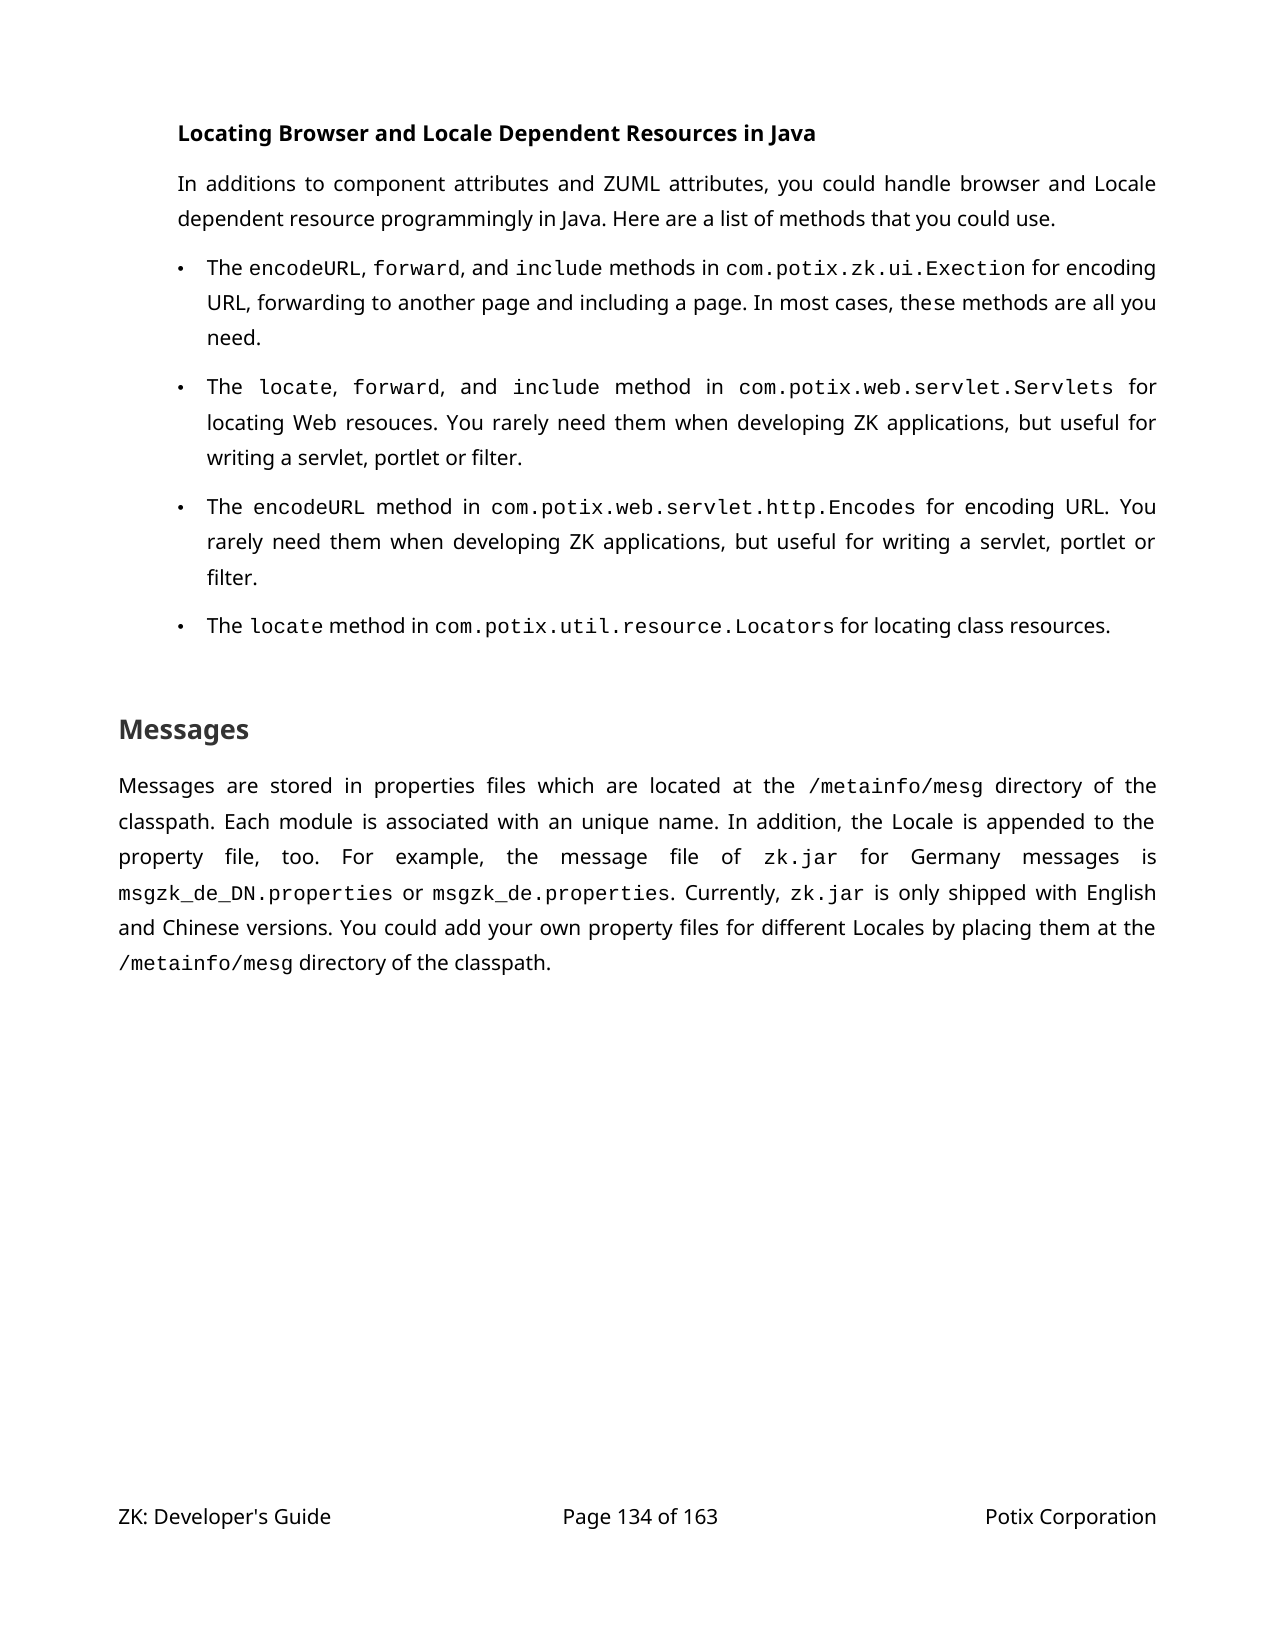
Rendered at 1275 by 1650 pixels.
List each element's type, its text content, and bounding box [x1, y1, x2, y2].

text Messages are stored in properties files which are located at the /metainfo/mesg directory of the classpath. Each module is associated with an unique name. In addition, the Locale is appended to the property file, too. For example, the message file of zk.jar for Germany messages is msgzk_de_DN.properties or msgzk_de.properties. Currently, zk.jar is only shipped with English and Chinese versions. You could add your own property files for different Locales by placing them at the /metainfo/mesg directory of the classpath. [118, 771, 1157, 977]
list The locate, forward, and include method in com.potix.web.servlet.Servlets for locating Web resouces. You rarely need them when developing ZK applications, but useful for writing a servlet, portlet or filter. [177, 372, 1157, 471]
text In additions to component attributes and ZUML attributes, you could handle browser and Locale dependent resource programmingly in Java. Here are a list of methods that you could use. [177, 169, 1157, 232]
list The encodeURL, forward, and include methods in com.potix.zk.ui.Exection for encoding URL, forwarding to another page and including a page. In most cases, these methods are all you need. [177, 253, 1157, 352]
subtitle Locating Browser and Locale Dependent Resources in Java [177, 118, 1157, 148]
list The encodeURL method in com.potix.web.servlet.http.Encodes for encoding URL. You rarely need them when developing ZK applications, but useful for writing a servlet, portlet or filter. [177, 492, 1157, 591]
subtitle Messages [118, 711, 1157, 748]
list The locate method in com.potix.util.resource.Locators for locating class resources. [177, 612, 1157, 640]
